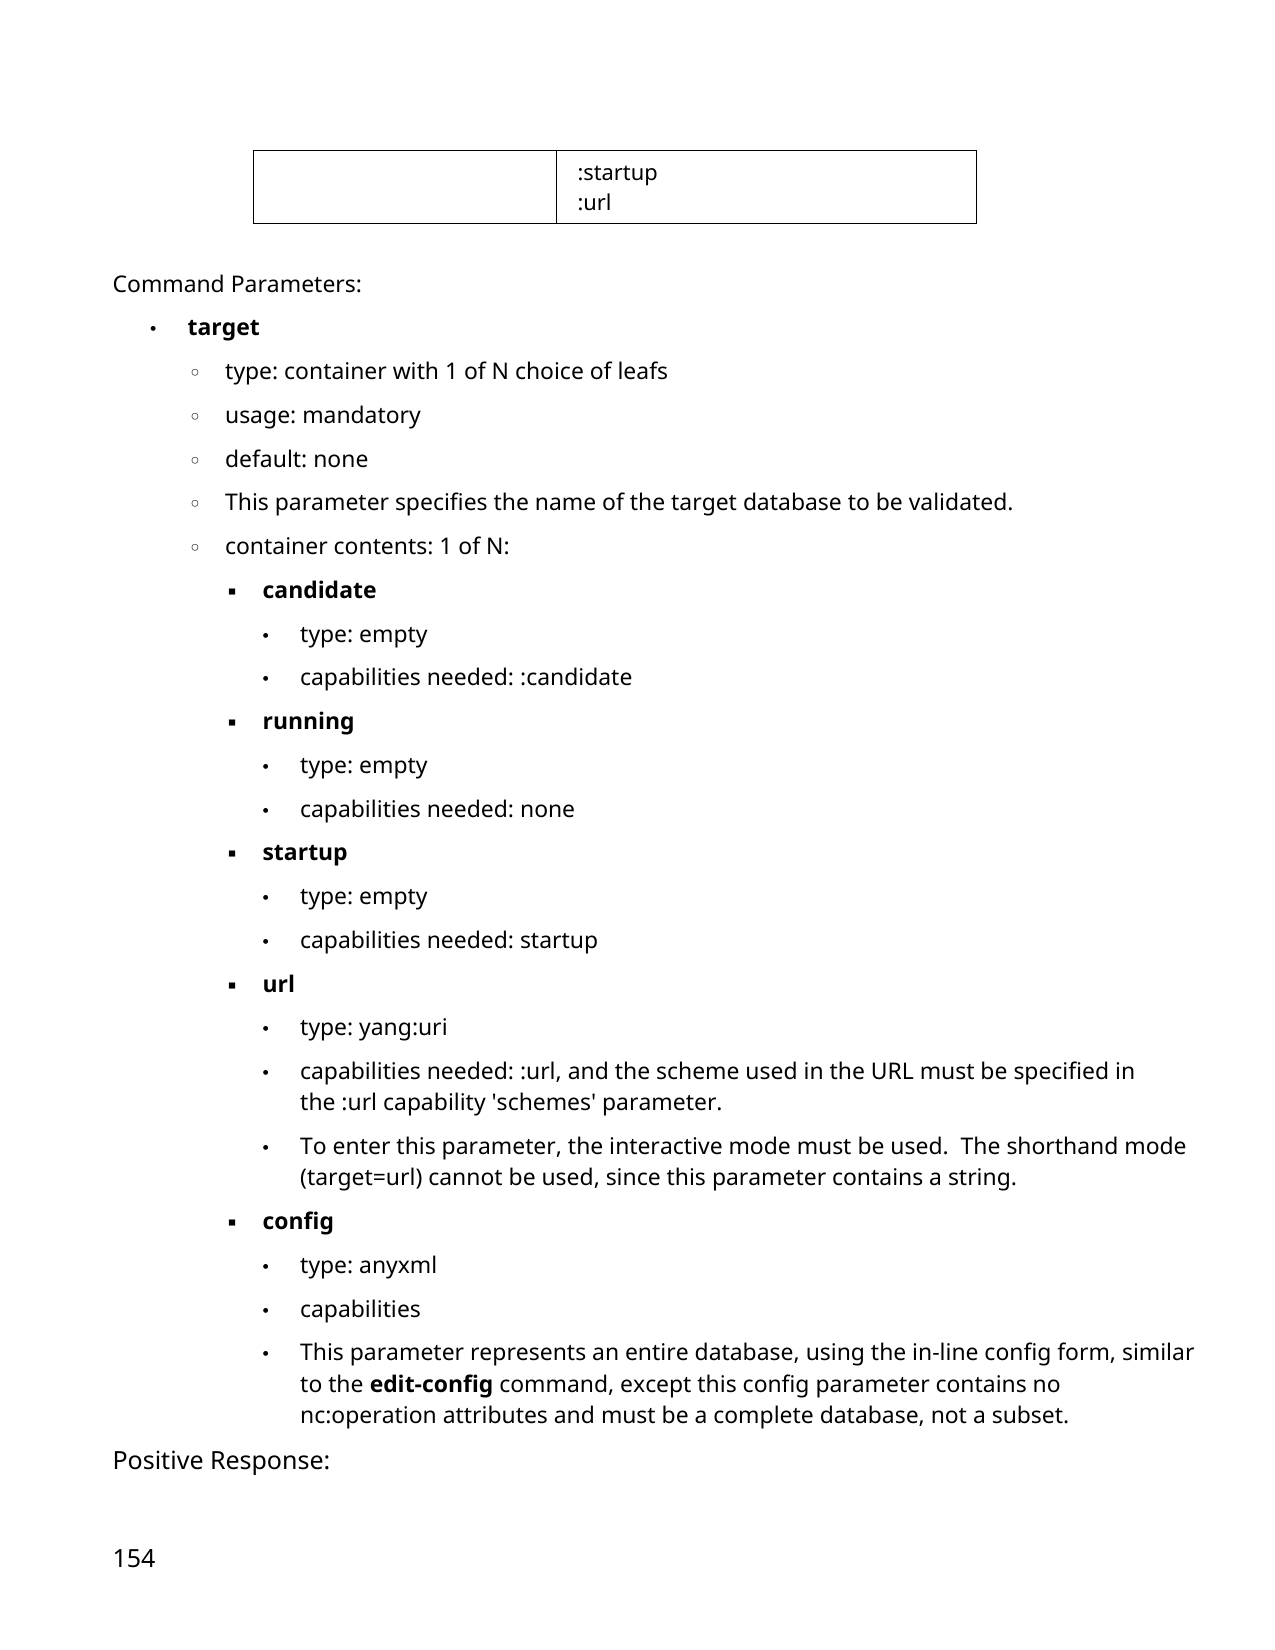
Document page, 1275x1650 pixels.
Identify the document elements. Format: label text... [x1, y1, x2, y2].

text Positive Response: [112, 1442, 1200, 1477]
list url [225, 967, 1200, 999]
list capabilities needed: none [262, 792, 1200, 824]
list capabilities needed: :url, and the scheme used in the URL must be specified in the :url capability 'schemes' parameter. [262, 1055, 1200, 1117]
list type: empty [262, 617, 1200, 649]
list type: yang:uri [262, 1011, 1200, 1042]
list startup [225, 836, 1200, 867]
list To enter this parameter, the interactive mode must be used. The shorthand mode (target=url) cannot be used, since this parameter contains a string. [262, 1130, 1200, 1192]
table_cell [254, 151, 556, 223]
list capabilities [262, 1292, 1200, 1324]
list candidate [225, 574, 1200, 605]
list type: container with 1 of N choice of leafs [187, 355, 1200, 386]
list running [225, 705, 1200, 736]
list capabilities needed: :candidate [262, 661, 1200, 692]
list default: none [187, 442, 1200, 474]
list type: anyxml [262, 1249, 1200, 1280]
table_cell :startup :url [557, 151, 976, 223]
list container contents: 1 of N: [187, 530, 1200, 561]
list This parameter specifies the name of the target database to be validated. [187, 486, 1200, 517]
list usage: mandatory [187, 399, 1200, 430]
list target [150, 311, 1200, 342]
list This parameter represents an entire database, using the in-line config form, similar to the edit-config command, except this config parameter contains no nc:operation attributes and must be a complete database, not a subset. [262, 1336, 1200, 1430]
list config [225, 1205, 1200, 1236]
text Command Parameters: [112, 267, 1200, 299]
list type: empty [262, 749, 1200, 780]
list type: empty [262, 880, 1200, 911]
list capabilities needed: startup [262, 924, 1200, 955]
